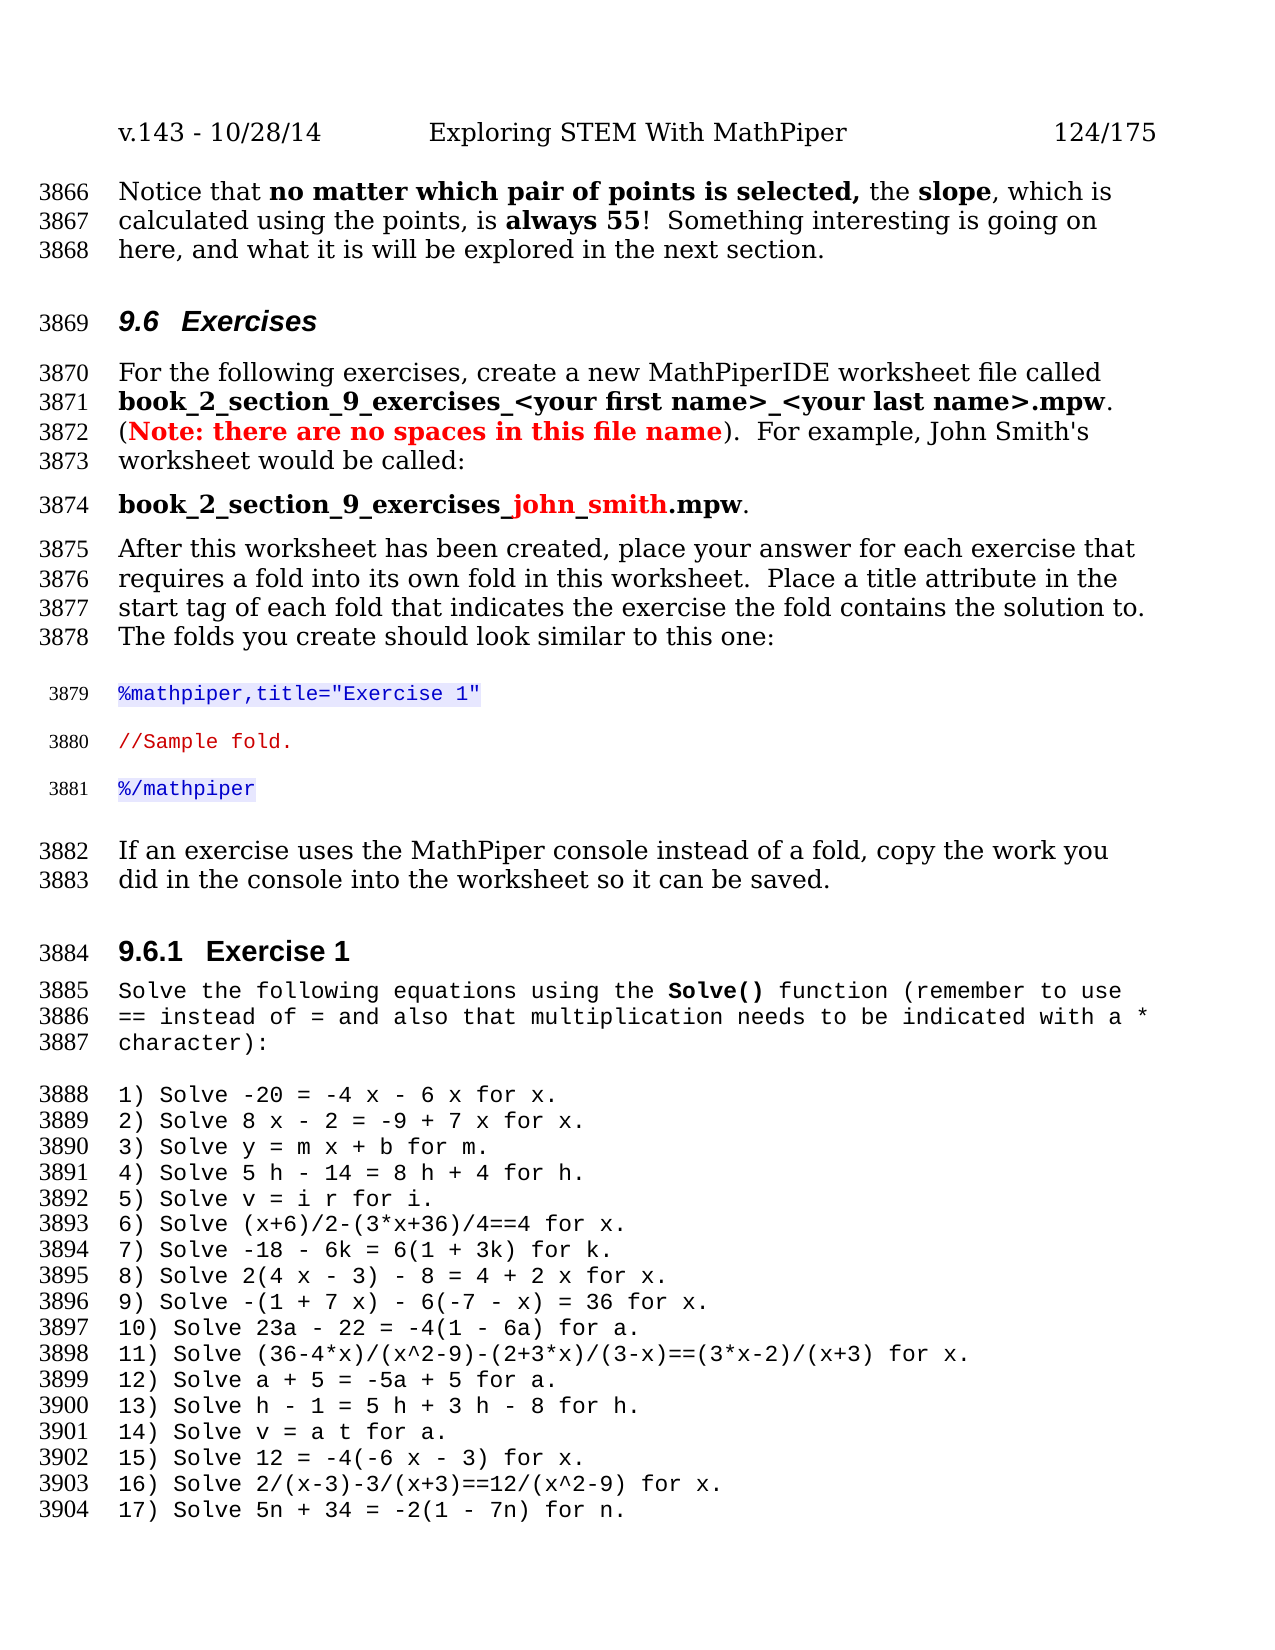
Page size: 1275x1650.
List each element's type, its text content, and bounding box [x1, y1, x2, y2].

subtitle Exercises [118, 304, 1157, 337]
text //Sample fold. [118, 731, 1157, 754]
text 3) Solve y = m x + b for m. [118, 1135, 1157, 1161]
text %/mathpiper [118, 778, 1157, 802]
text 6) Solve (x+6)/2-(3*x+36)/4==4 for x. [118, 1213, 1157, 1239]
text 9) Solve -(1 + 7 x) - 6(-7 - x) = 36 for x. [118, 1291, 1157, 1317]
text 11) Solve (36-4*x)/(x^2-9)-(2+3*x)/(3-x)==(3*x-2)/(x+3) for x. [118, 1342, 1157, 1368]
text 17) Solve 5n + 34 = -2(1 - 7n) for n. [118, 1498, 1157, 1524]
text 2) Solve 8 x - 2 = -9 + 7 x for x. [118, 1109, 1157, 1135]
text For the following exercises, create a new MathPiperIDE worksheet file called book_2_section_9_exercises_<your first name>_<your last name>.mpw. (Note: there are no spaces in this file name). For example, John Smith's worksheet would be called: [118, 358, 1157, 475]
text 10) Solve 23a - 22 = -4(1 - 6a) for a. [118, 1317, 1157, 1342]
text 13) Solve h - 1 = 5 h + 3 h - 8 for h. [118, 1394, 1157, 1420]
text %mathpiper,title="Exercise 1" [118, 683, 1157, 707]
text 14) Solve v = a t for a. [118, 1420, 1157, 1446]
text 4) Solve 5 h - 14 = 8 h + 4 for h. [118, 1161, 1157, 1187]
subtitle Exercise 1 [118, 934, 1157, 967]
text 15) Solve 12 = -4(-6 x - 3) for x. [118, 1446, 1157, 1472]
text Notice that no matter which pair of points is selected, the slope, which is calculated using the points, is always 55! Something interesting is going on here, and what it is will be explored in the next section. [118, 177, 1157, 265]
text 5) Solve v = i r for i. [118, 1187, 1157, 1213]
text 7) Solve -18 - 6k = 6(1 + 3k) for k. [118, 1239, 1157, 1265]
text Solve the following equations using the Solve() function (remember to use == instead of = and also that multiplication needs to be indicated with a * character): [118, 979, 1157, 1057]
text book_2_section_9_exercises_john_smith.mpw. [118, 490, 1157, 520]
text After this worksheet has been created, place your answer for each exercise that requires a fold into its own fold in this worksheet. Place a title attribute in the start tag of each fold that indicates the exercise the fold contains the solution to. The folds you create should look similar to this one: [118, 535, 1157, 651]
text 16) Solve 2/(x-3)-3/(x+3)==12/(x^2-9) for x. [118, 1472, 1157, 1498]
text If an exercise uses the MathPiper console instead of a fold, copy the work you did in the console into the worksheet so it can be saved. [118, 836, 1157, 895]
text 8) Solve 2(4 x - 3) - 8 = 4 + 2 x for x. [118, 1265, 1157, 1291]
text 1) Solve -20 = -4 x - 6 x for x. [118, 1083, 1157, 1109]
text 12) Solve a + 5 = -5a + 5 for a. [118, 1368, 1157, 1394]
